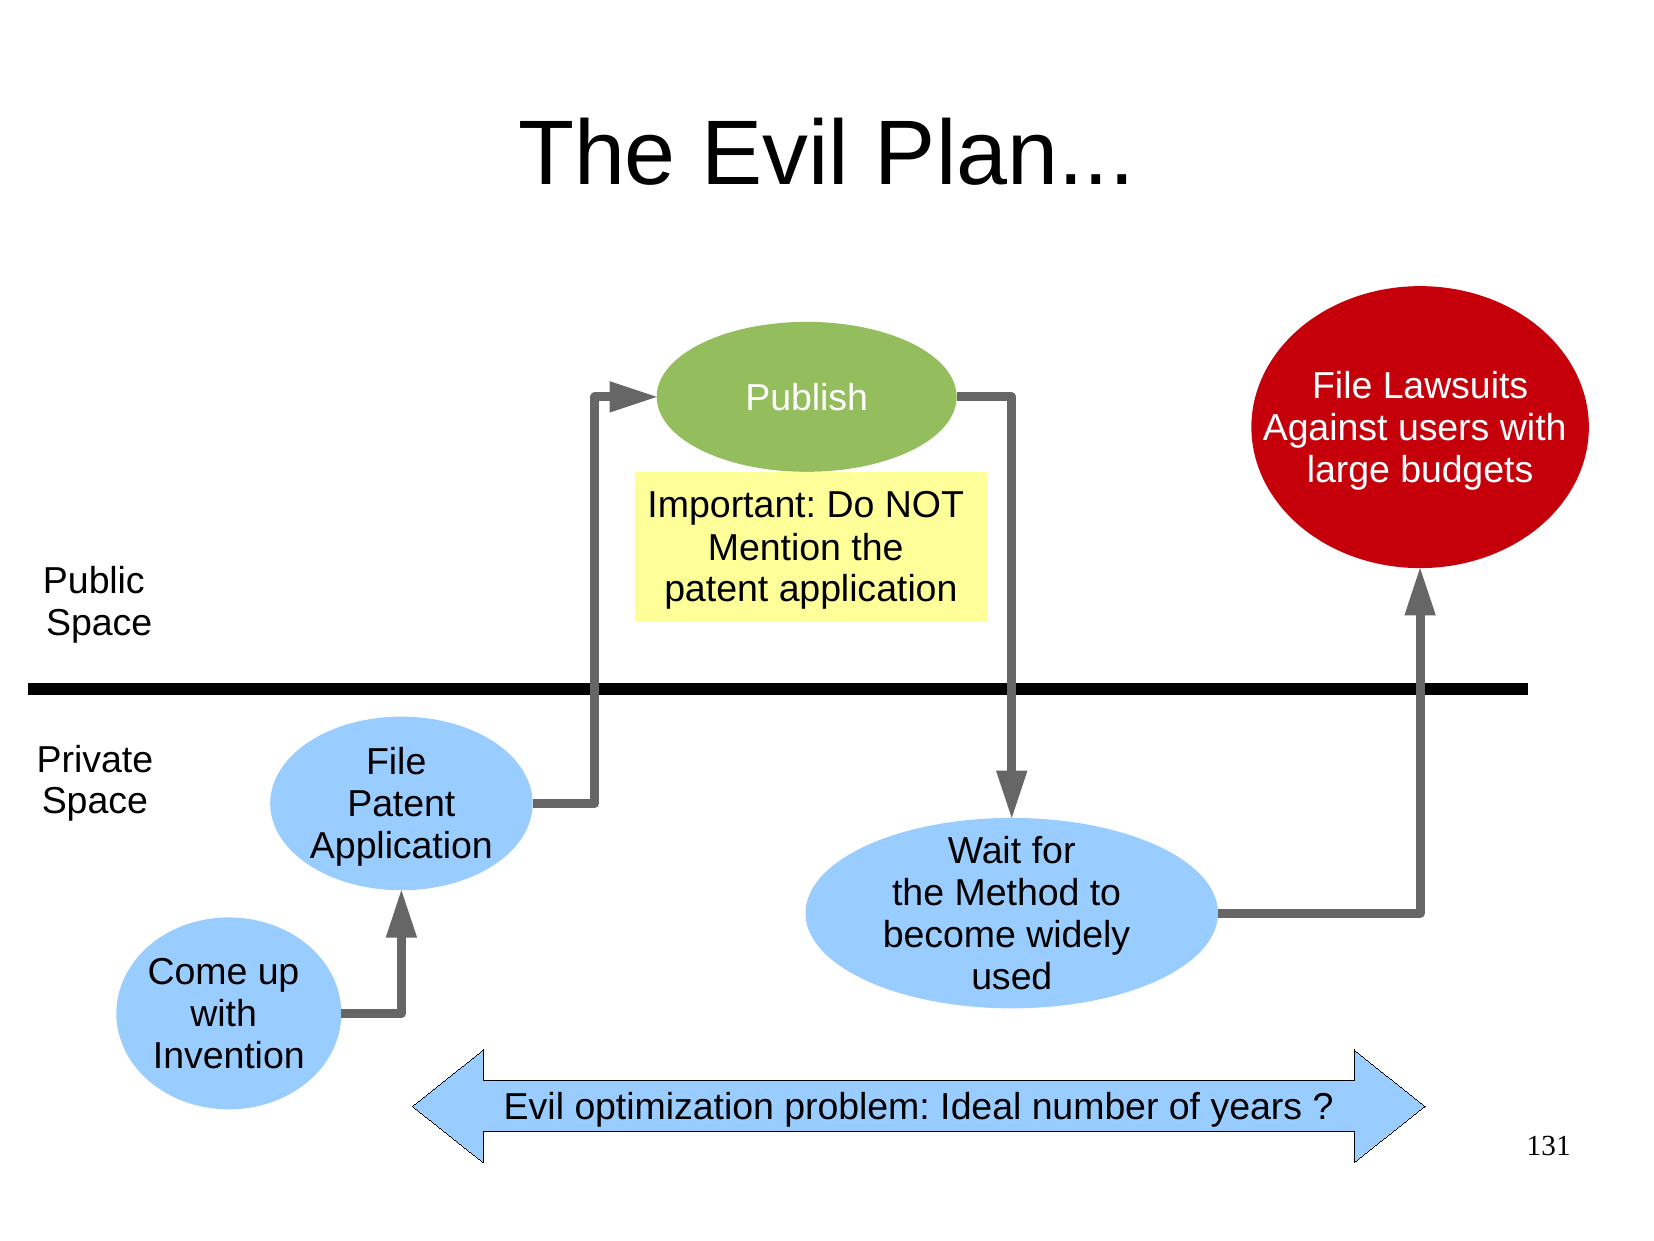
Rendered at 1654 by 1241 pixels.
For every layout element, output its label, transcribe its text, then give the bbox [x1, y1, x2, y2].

text_box Come up with Invention [116, 917, 342, 1110]
text_box File Lawsuits Against users with large budgets [1251, 286, 1589, 569]
text_box Important: Do NOT Mention the patent application [634, 471, 987, 622]
text_box Wait for the Method to become widely used [805, 817, 1218, 1009]
text_box File Patent Application [270, 716, 533, 891]
text_box Public Space [8, 551, 190, 651]
text_box Evil optimization problem: Ideal number of years ? [412, 1049, 1426, 1163]
text_box Publish [656, 321, 957, 471]
text_box Private Space [2, 730, 188, 830]
title The Evil Plan... [82, 49, 1571, 257]
